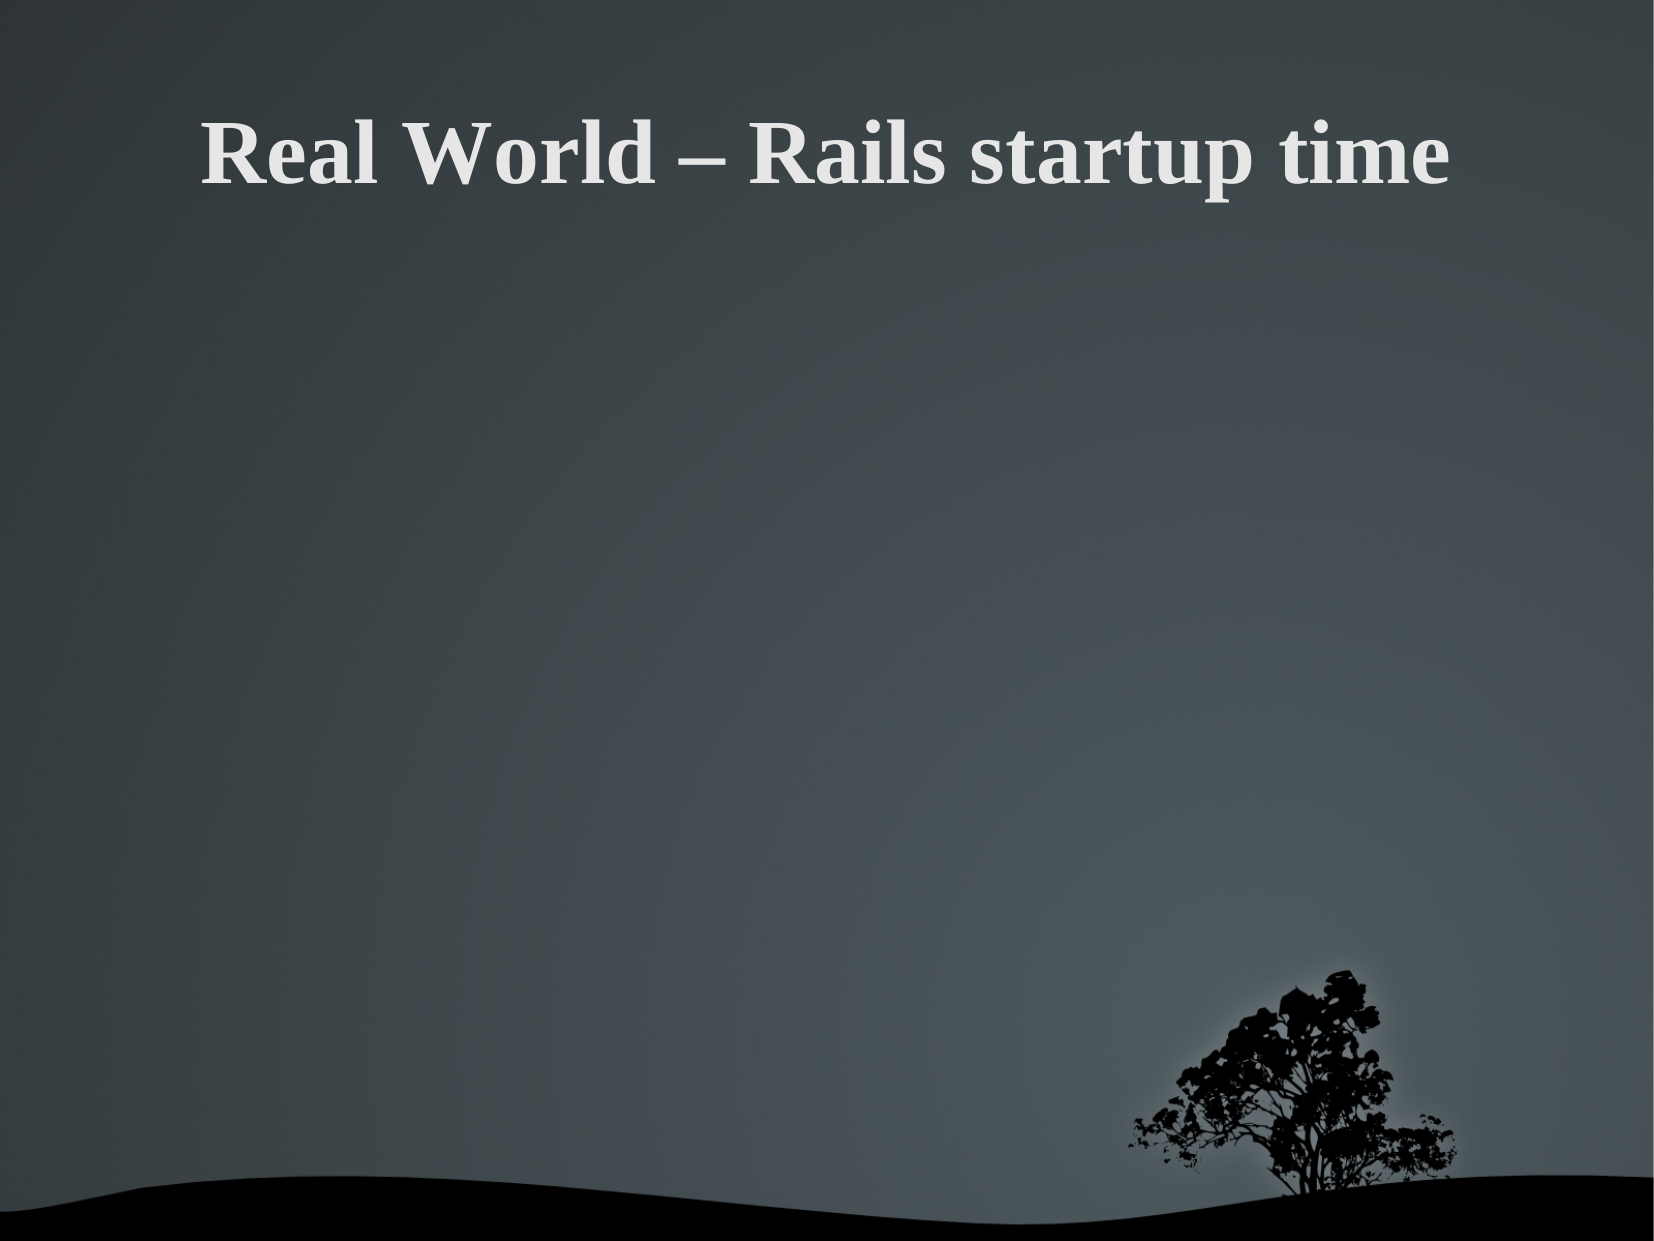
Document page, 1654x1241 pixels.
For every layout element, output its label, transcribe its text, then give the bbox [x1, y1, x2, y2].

title Real World – Rails startup time [82, 56, 1571, 250]
picture [0, 0, 1654, 1241]
